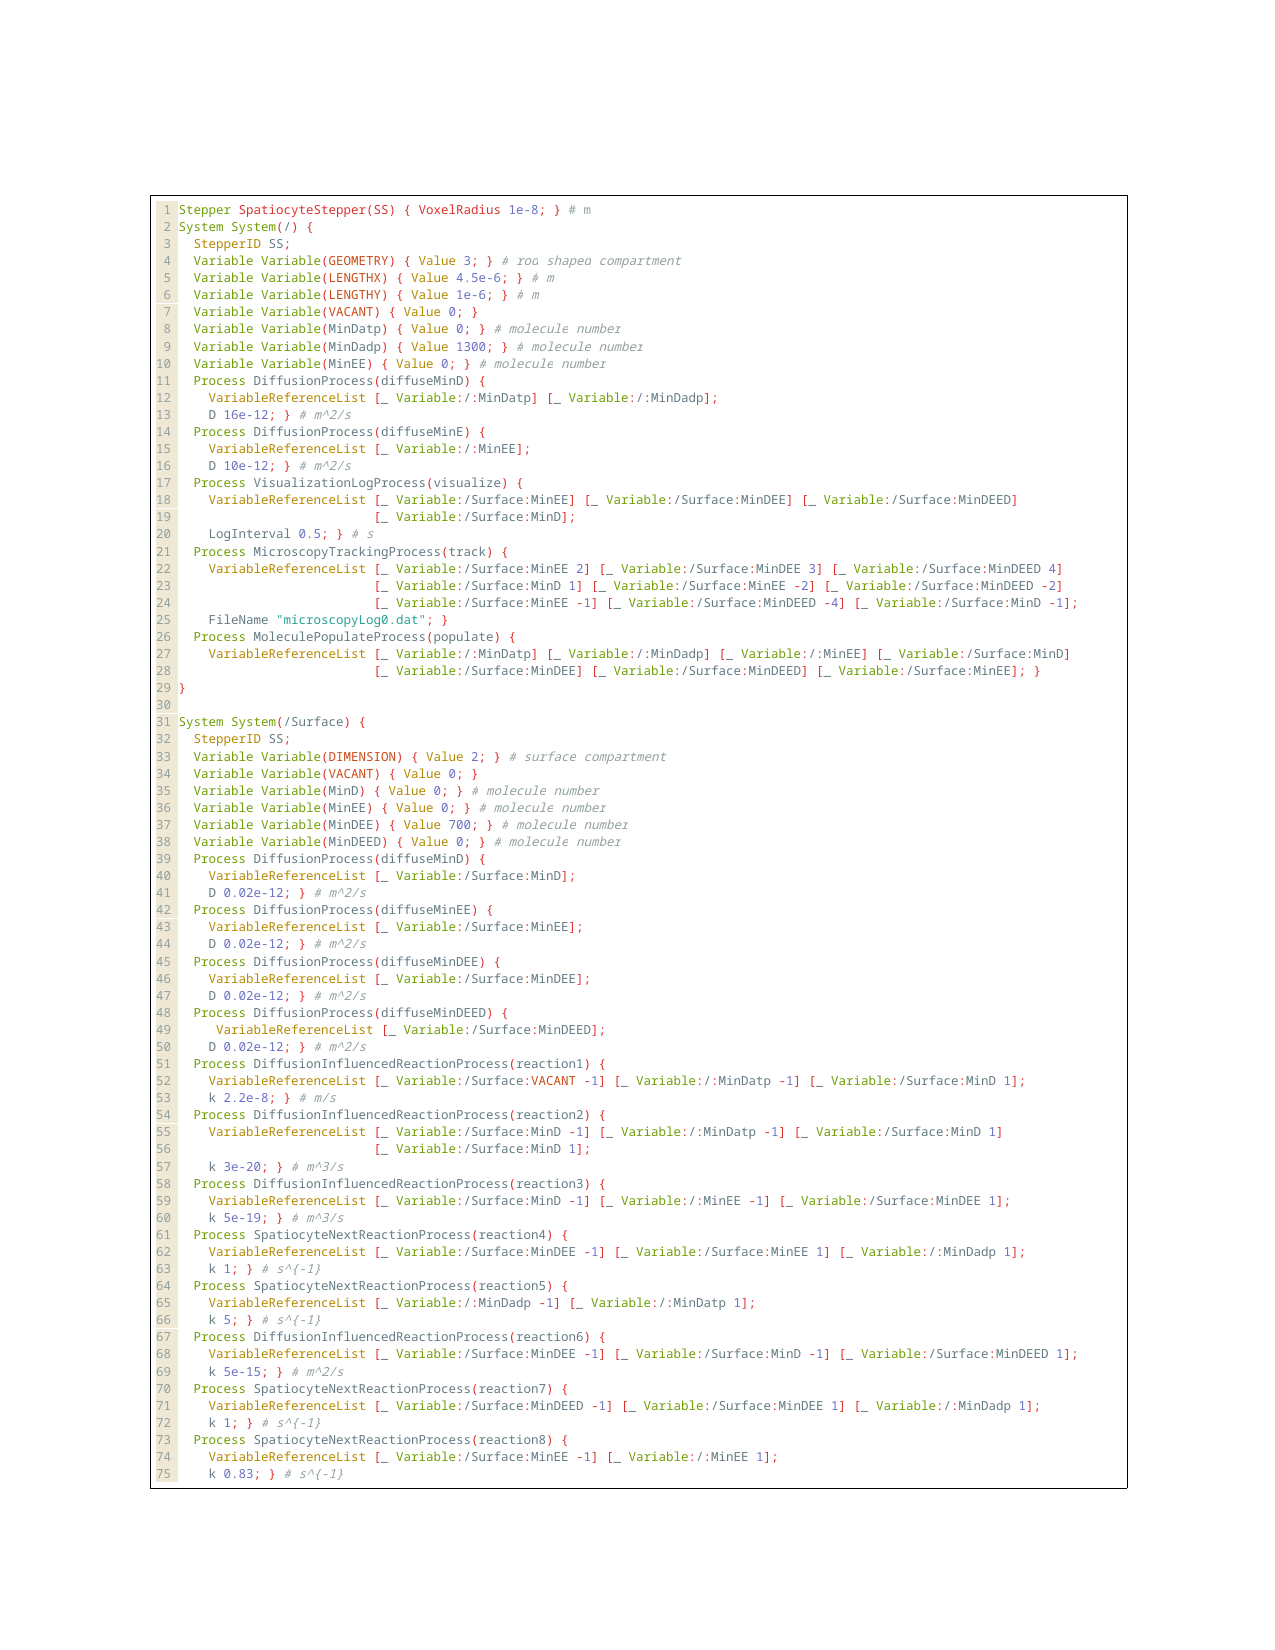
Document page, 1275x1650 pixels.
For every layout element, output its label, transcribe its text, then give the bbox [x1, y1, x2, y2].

table_header 1 Stepper SpatiocyteStepper(SS) { VoxelRadius 1e-8; } # m 2 System System(/) { 3 StepperID SS; 4 Variable Variable(GEOMETRY) { Value 3; } # rod shaped compartment 5 Variable Variable(LENGTHX) { Value 4.5e-6; } # m 6 Variable Variable(LENGTHY) { Value 1e-6; } # m 7 Variable Variable(VACANT) { Value 0; } 8 Variable Variable(MinDatp) { Value 0; } # molecule number 9 Variable Variable(MinDadp) { Value 1300; } # molecule number 10 Variable Variable(MinEE) { Value 0; } # molecule number 11 Process DiffusionProcess(diffuseMinD) { 12 VariableReferenceList [_ Variable:/:MinDatp] [_ Variable:/:MinDadp]; 13 D 16e-12; } # m^2/s 14 Process DiffusionProcess(diffuseMinE) { 15 VariableReferenceList [_ Variable:/:MinEE]; 16 D 10e-12; } # m^2/s 17 Process VisualizationLogProcess(visualize) { 18 VariableReferenceList [_ Variable:/Surface:MinEE] [_ Variable:/Surface:MinDEE] [_ Variable:/Surface:MinDEED] 19 [_ Variable:/Surface:MinD]; 20 LogInterval 0.5; } # s 21 Process MicroscopyTrackingProcess(track) { 22 VariableReferenceList [_ Variable:/Surface:MinEE 2] [_ Variable:/Surface:MinDEE 3] [_ Variable:/Surface:MinDEED 4] 23 [_ Variable:/Surface:MinD 1] [_ Variable:/Surface:MinEE -2] [_ Variable:/Surface:MinDEED -2] 24 [_ Variable:/Surface:MinEE -1] [_ Variable:/Surface:MinDEED -4] [_ Variable:/Surface:MinD -1]; 25 FileName "microscopyLog0.dat"; } 26 Process MoleculePopulateProcess(populate) { 27 VariableReferenceList [_ Variable:/:MinDatp] [_ Variable:/:MinDadp] [_ Variable:/:MinEE] [_ Variable:/Surface:MinD] 28 [_ Variable:/Surface:MinDEE] [_ Variable:/Surface:MinDEED] [_ Variable:/Surface:MinEE]; } 29 } 30 31 System System(/Surface) { 32 StepperID SS; 33 Variable Variable(DIMENSION) { Value 2; } # surface compartment 34 Variable Variable(VACANT) { Value 0; } 35 Variable Variable(MinD) { Value 0; } # molecule number 36 Variable Variable(MinEE) { Value 0; } # molecule number 37 Variable Variable(MinDEE) { Value 700; } # molecule number 38 Variable Variable(MinDEED) { Value 0; } # molecule number 39 Process DiffusionProcess(diffuseMinD) { 40 VariableReferenceList [_ Variable:/Surface:MinD]; 41 D 0.02e-12; } # m^2/s 42 Process DiffusionProcess(diffuseMinEE) { 43 VariableReferenceList [_ Variable:/Surface:MinEE]; 44 D 0.02e-12; } # m^2/s 45 Process DiffusionProcess(diffuseMinDEE) { 46 VariableReferenceList [_ Variable:/Surface:MinDEE]; 47 D 0.02e-12; } # m^2/s 48 Process DiffusionProcess(diffuseMinDEED) { 49 VariableReferenceList [_ Variable:/Surface:MinDEED]; 50 D 0.02e-12; } # m^2/s 51 Process DiffusionInfluencedReactionProcess(reaction1) { 52 VariableReferenceList [_ Variable:/Surface:VACANT -1] [_ Variable:/:MinDatp -1] [_ Variable:/Surface:MinD 1]; 53 k 2.2e-8; } # m/s 54 Process DiffusionInfluencedReactionProcess(reaction2) { 55 VariableReferenceList [_ Variable:/Surface:MinD -1] [_ Variable:/:MinDatp -1] [_ Variable:/Surface:MinD 1] 56 [_ Variable:/Surface:MinD 1]; 57 k 3e-20; } # m^3/s 58 Process DiffusionInfluencedReactionProcess(reaction3) { 59 VariableReferenceList [_ Variable:/Surface:MinD -1] [_ Variable:/:MinEE -1] [_ Variable:/Surface:MinDEE 1]; 60 k 5e-19; } # m^3/s 61 Process SpatiocyteNextReactionProcess(reaction4) { 62 VariableReferenceList [_ Variable:/Surface:MinDEE -1] [_ Variable:/Surface:MinEE 1] [_ Variable:/:MinDadp 1]; 63 k 1; } # s^{-1} 64 Process SpatiocyteNextReactionProcess(reaction5) { 65 VariableReferenceList [_ Variable:/:MinDadp -1] [_ Variable:/:MinDatp 1]; 66 k 5; } # s^{-1} 67 Process DiffusionInfluencedReactionProcess(reaction6) { 68 VariableReferenceList [_ Variable:/Surface:MinDEE -1] [_ Variable:/Surface:MinD -1] [_ Variable:/Surface:MinDEED 1]; 69 k 5e-15; } # m^2/s 70 Process SpatiocyteNextReactionProcess(reaction7) { 71 VariableReferenceList [_ Variable:/Surface:MinDEED -1] [_ Variable:/Surface:MinDEE 1] [_ Variable:/:MinDadp 1]; 72 k 1; } # s^{-1} 73 Process SpatiocyteNextReactionProcess(reaction8) { 74 VariableReferenceList [_ Variable:/Surface:MinEE -1] [_ Variable:/:MinEE 1]; 75 k 0.83; } # s^{-1} [151, 196, 1127, 1488]
